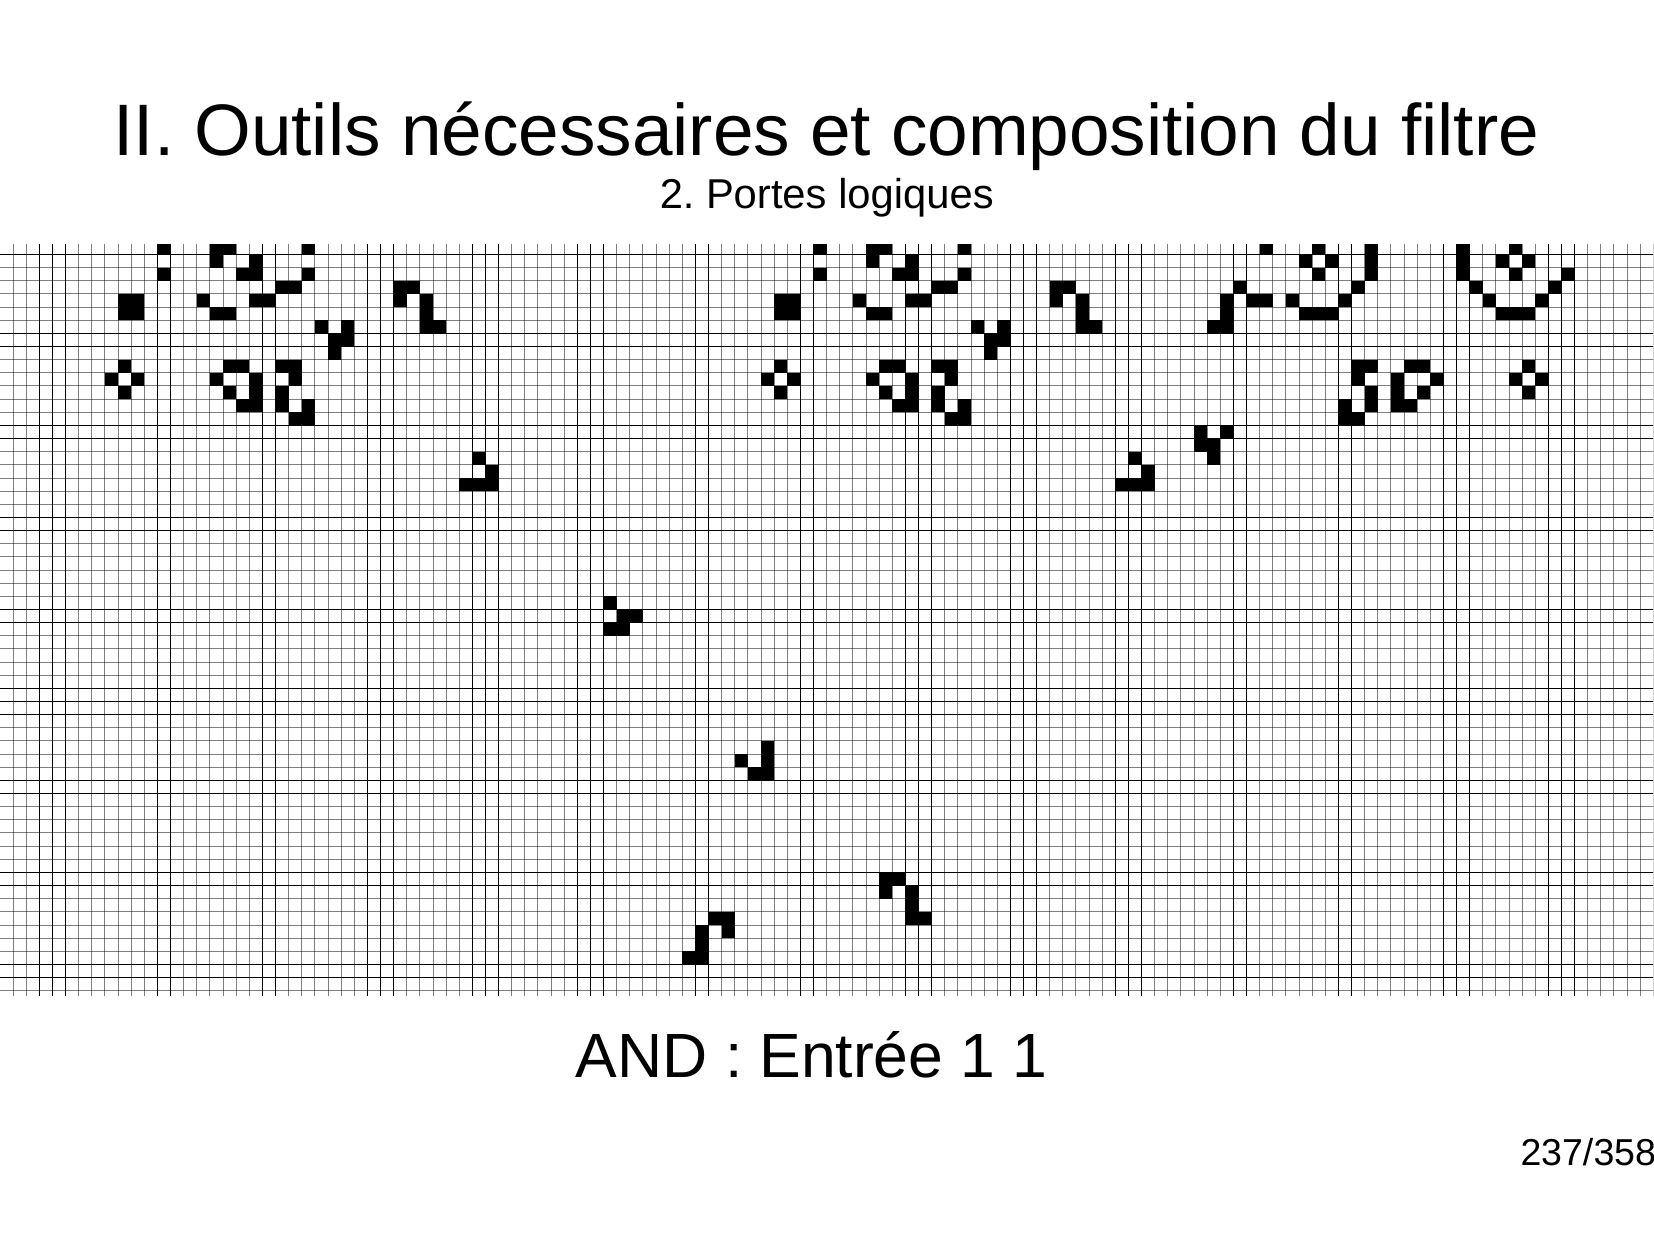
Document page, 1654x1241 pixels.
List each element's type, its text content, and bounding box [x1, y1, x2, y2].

text_box <number>/358 [1505, 1124, 1654, 1182]
picture [0, 244, 1654, 996]
text_box AND : Entrée 1 1 [561, 1013, 1063, 1099]
title II. Outils nécessaires et composition du filtre 2. Portes logiques [82, 49, 1571, 257]
